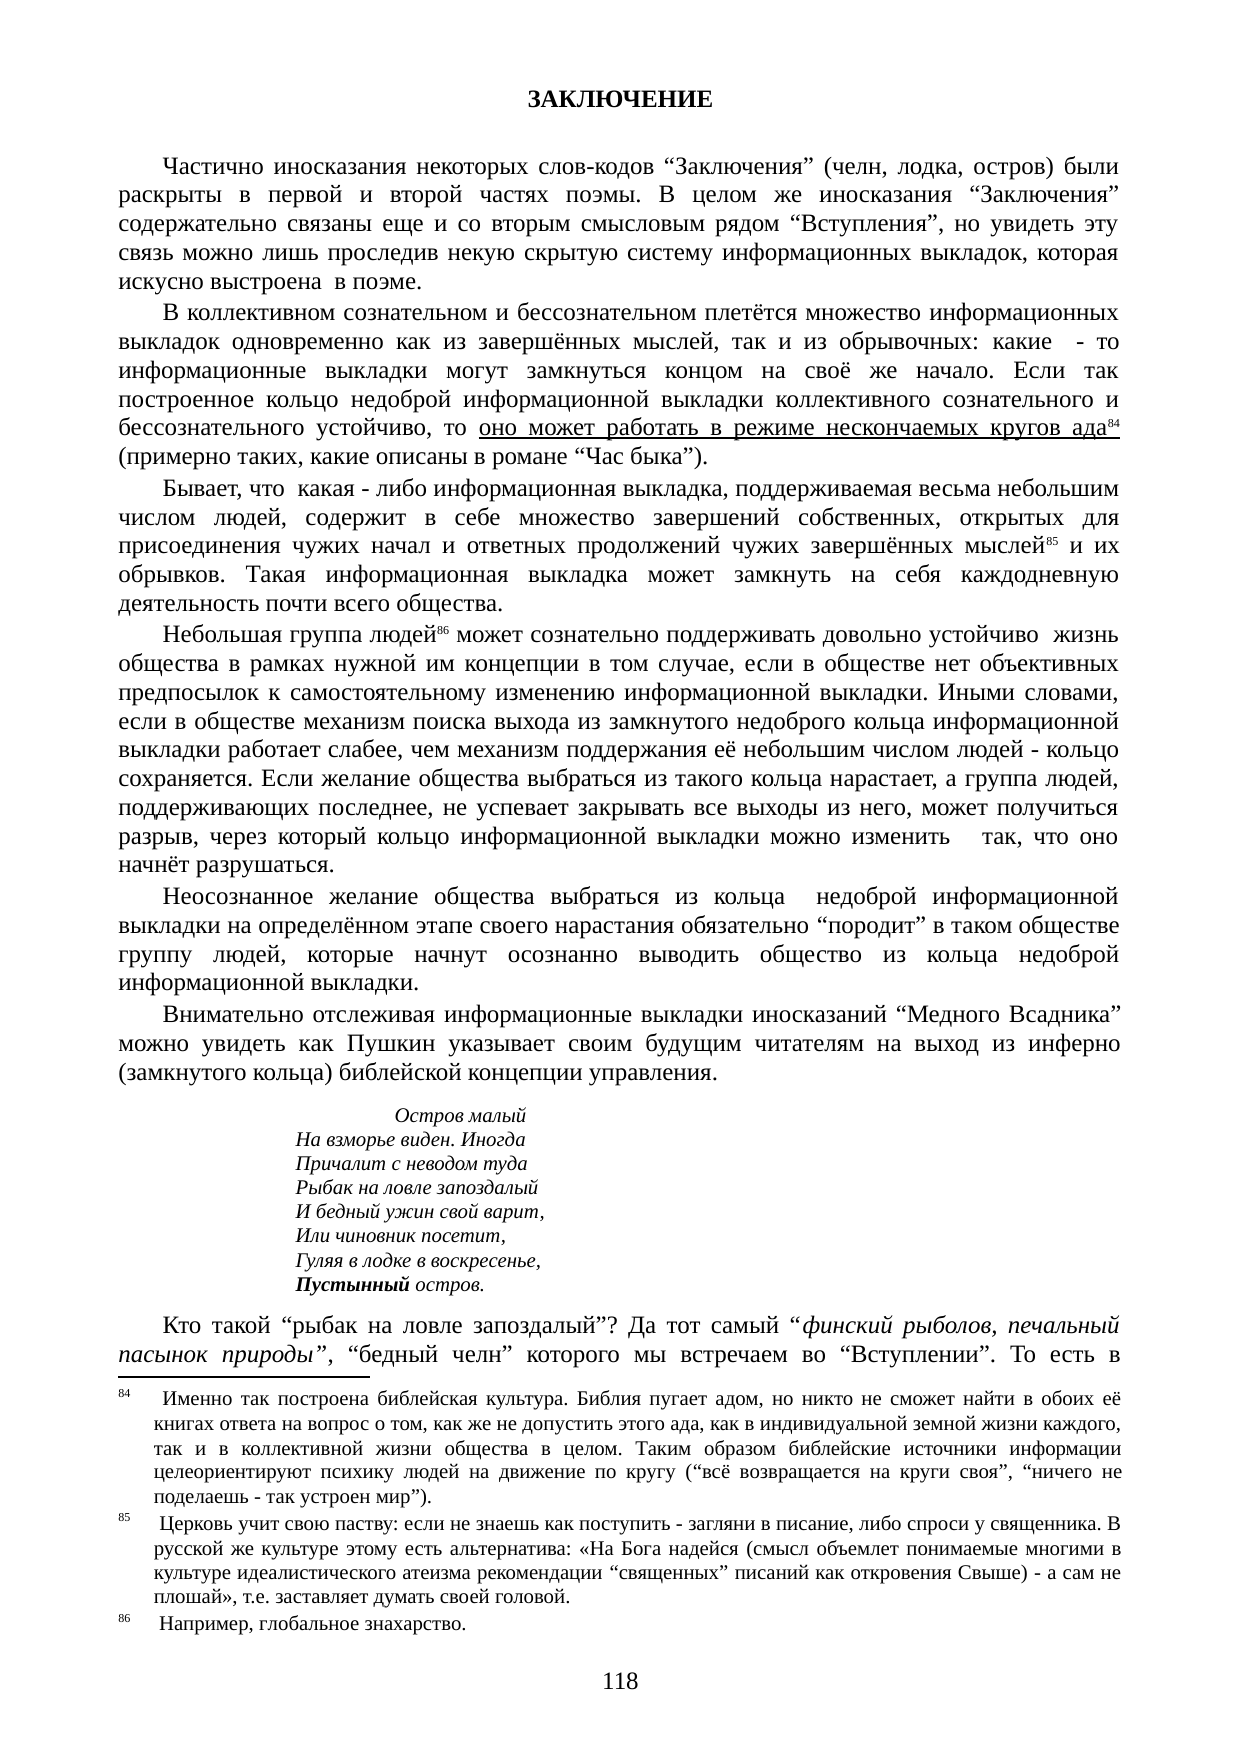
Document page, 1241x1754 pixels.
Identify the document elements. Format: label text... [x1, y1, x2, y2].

text Причалит с неводом туда [295, 1151, 1033, 1175]
text Бывает, что какая - либо информационная выкладка, поддерживаемая весьма небольшим числом людей, содержит в себе множество завершений собственных, открытых для присоединения чужих начал и ответных продолжений чужих завершённых мыслей и их обрывков. Такая информационная выкладка может замкнуть на себя каждодневную деятельность почти всего общества. [118, 473, 1120, 617]
text Именно так построена библейская культура. Библия пугает адом, но никто не сможет найти в обоих её книгах ответа на вопрос о том, как же не допустить этого ада, как в индивидуальной земной жизни каждого, так и в коллективной жизни общества в целом. Таким образом библейские источники информации целеориентируют психику людей на движение по кругу (“всё возвращается на круги своя”, “ничего не поделаешь - так устроен мир”). [118, 1383, 1122, 1508]
text Небольшая группа людей может сознательно поддерживать довольно устойчиво жизнь общества в рамках нужной им концепции в том случае, если в обществе нет объективных предпосылок к самостоятельному изменению информационной выкладки. Иными словами, если в обществе механизм поиска выхода из замкнутого недоброго кольца информационной выкладки работает слабее, чем механизм поддержания её небольшим числом людей - кольцо сохраняется. Если желание общества выбраться из такого кольца нарастает, а группа людей, поддерживающих последнее, не успевает закрывать все выходы из него, может получиться разрыв, через который кольцо информационной выкладки можно изменить так, что оно начнёт разрушаться. [118, 619, 1120, 878]
text Например, глобальное знахарство. [118, 1608, 1122, 1637]
text Кто такой “рыбак на ловле запоздалый”? Да тот самый “финский рыболов, печальный пасынок природы”, “бедный челн” которого мы встречаем во “Вступлении”. То есть в [118, 1311, 1122, 1368]
text Гуляя в лодке в воскресенье, [295, 1247, 1033, 1272]
subtitle ЗАКЛЮЧЕНИЕ [118, 84, 1122, 113]
text На взморье виден. Иногда [295, 1127, 1033, 1151]
text И бедный ужин свой варит, [295, 1199, 1033, 1223]
text Остров малый [295, 1103, 862, 1127]
text Неосознанное желание общества выбраться из кольца недоброй информационной выкладки на определённом этапе своего нарастания обязательно “породит” в таком обществе группу людей, которые начнут осознанно выводить общество из кольца недоброй информационной выкладки. [118, 881, 1120, 996]
text Частично иносказания некоторых слов-кодов “Заключения” (челн, лодка, остров) были раскрыты в первой и второй частях поэмы. В целом же иносказания “Заключения” содержательно связаны еще и со вторым смысловым рядом “Вступления”, но увидеть эту связь можно лишь проследив некую скрытую систему информационных выкладок, которая искусно выстроена в поэме. [118, 151, 1120, 294]
text Или чиновник посетит, [295, 1223, 1033, 1247]
text Рыбак на ловле запоздалый [295, 1175, 1033, 1199]
text Внимательно отслеживая информационные выкладки иносказаний “Медного Всадника” можно увидеть как Пушкин указывает своим будущим читателям на выход из инферно (замкнутого кольца) библейской концепции управления. [118, 999, 1122, 1085]
text В коллективном сознательном и бессознательном плетётся множество информационных выкладок одновременно как из завершённых мыслей, так и из обрывочных: какие - то информационные выкладки могут замкнуться концом на своё же начало. Если так построенное кольцо недоброй информационной выкладки коллективного сознательного и бессознательного устойчиво, то оно может работать в режиме нескончаемых кругов ада (примерно таких, какие описаны в романе “Час быка”). [118, 297, 1120, 470]
text Церковь учит свою паству: если не знаешь как поступить - загляни в писание, либо спроси у священника. В русской же культуре этому есть альтернатива: «На Бога надейся (смысл объемлет понимаемые многими в культуре идеалистического атеизма рекомендации “священных” писаний как откровения Свыше) - а сам не плошай», т.е. заставляет думать своей головой. [118, 1508, 1122, 1608]
text Пустынный остров. [295, 1272, 1033, 1296]
